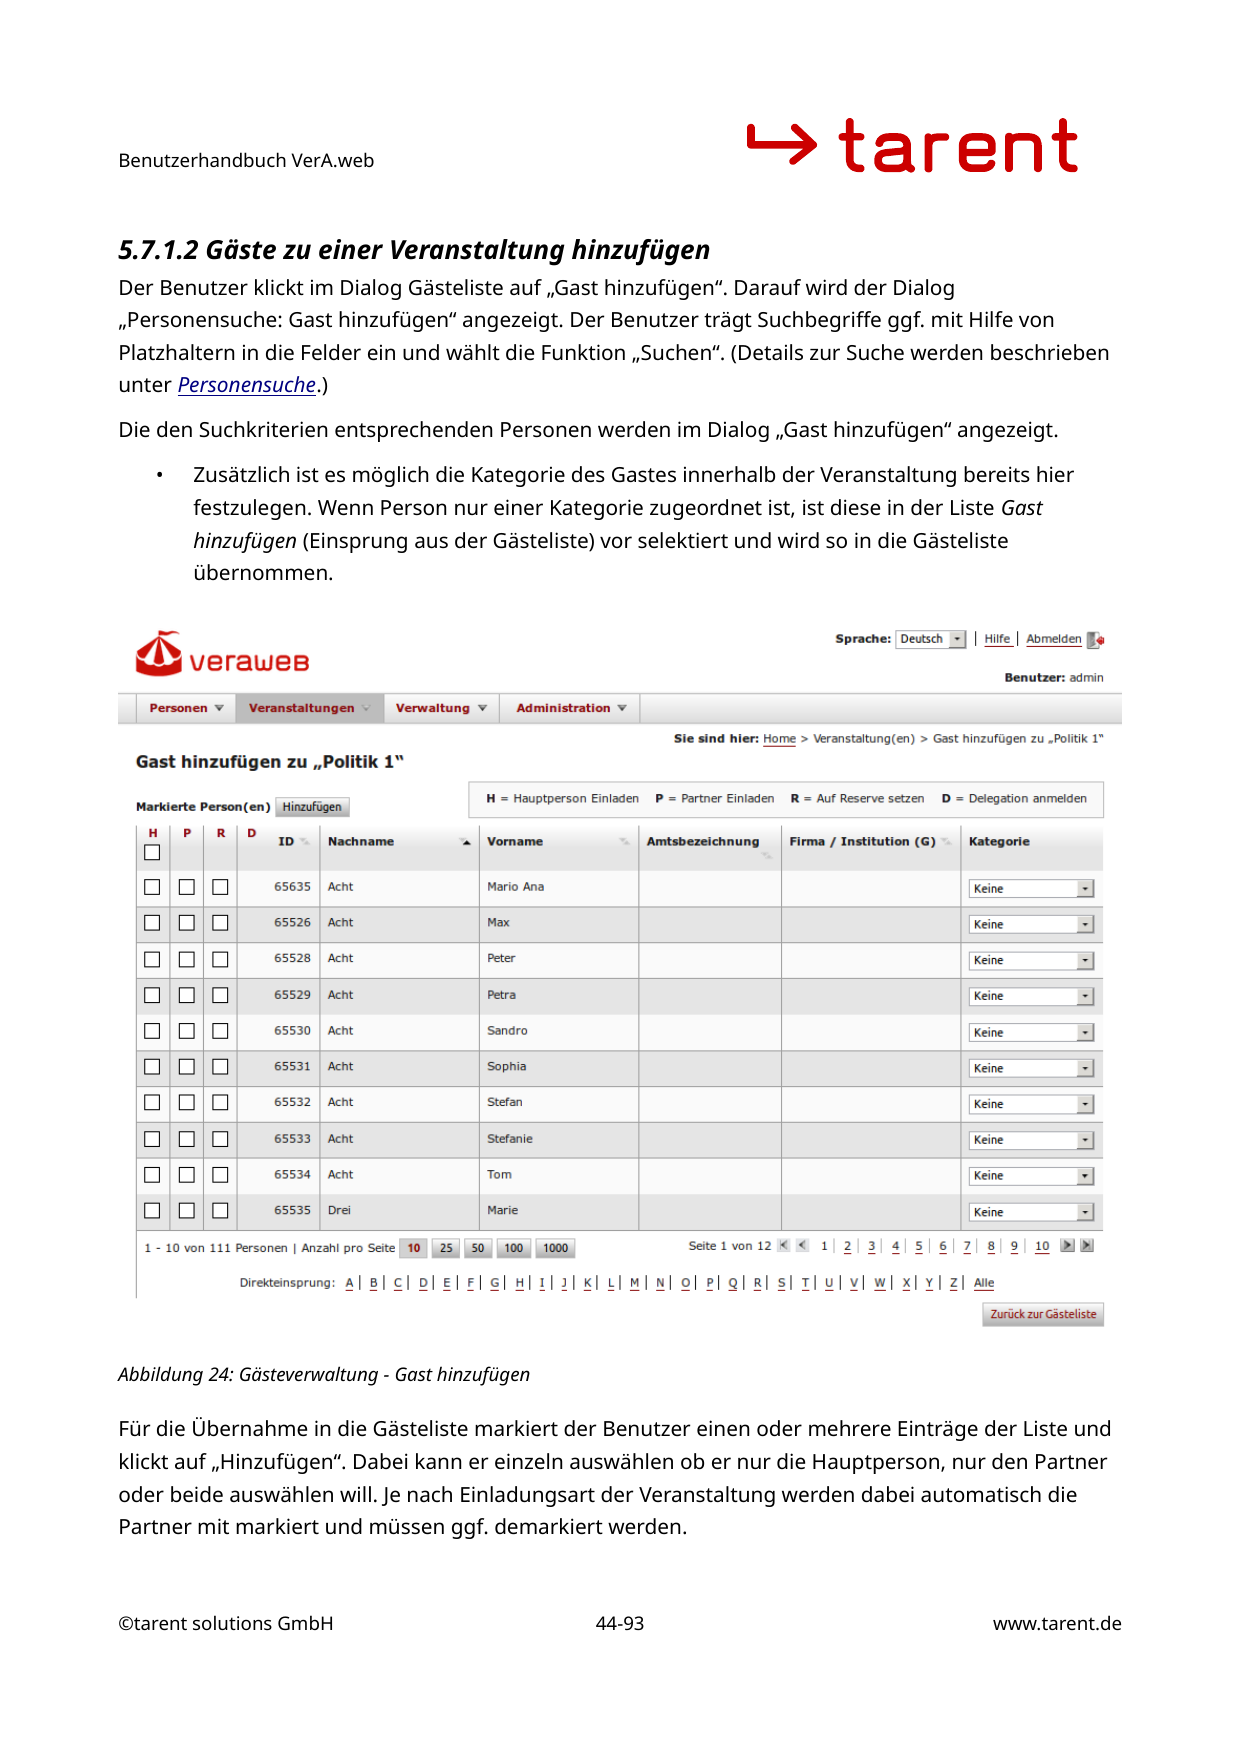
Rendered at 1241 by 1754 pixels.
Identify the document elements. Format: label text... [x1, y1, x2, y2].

text Abbildung 24: Gästeverwaltung - Gast hinzufügen [118, 1334, 1122, 1387]
text Die den Suchkriterien entsprechenden Personen werden im Dialog „Gast hinzufügen“ angezeigt. [118, 416, 1122, 444]
subtitle Gäste zu einer Veranstaltung hinzufügen [118, 232, 1122, 267]
picture [118, 626, 1122, 1334]
text Für die Übernahme in die Gästeliste markiert der Benutzer einen oder mehrere Einträge der Liste und klickt auf „Hinzufügen“. Dabei kann er einzeln auswählen ob er nur die Hauptperson, nur den Partner oder beide auswählen will. Je nach Einladungsart der Veranstaltung werden dabei automatisch die Partner mit markiert und müssen ggf. demarkiert werden. [118, 1387, 1122, 1541]
text [118, 603, 1122, 626]
list Zusätzlich ist es möglich die Kategorie des Gastes innerhalb der Veranstaltung bereits hier festzulegen. Wenn Person nur einer Kategorie zugeordnet ist, ist diese in der Liste Gast hinzufügen (Einsprung aus der Gästeliste) vor selektiert und wird so in die Gästeliste übernommen. [156, 461, 1122, 587]
text Der Benutzer klickt im Dialog Gästeliste auf „Gast hinzufügen“. Darauf wird der Dialog „Personensuche: Gast hinzufügen“ angezeigt. Der Benutzer trägt Suchbegriffe ggf. mit Hilfe von Platzhaltern in die Felder ein und wählt die Funktion „Suchen“. (Details zur Suche werden beschrieben unter Personensuche.) [118, 273, 1122, 399]
